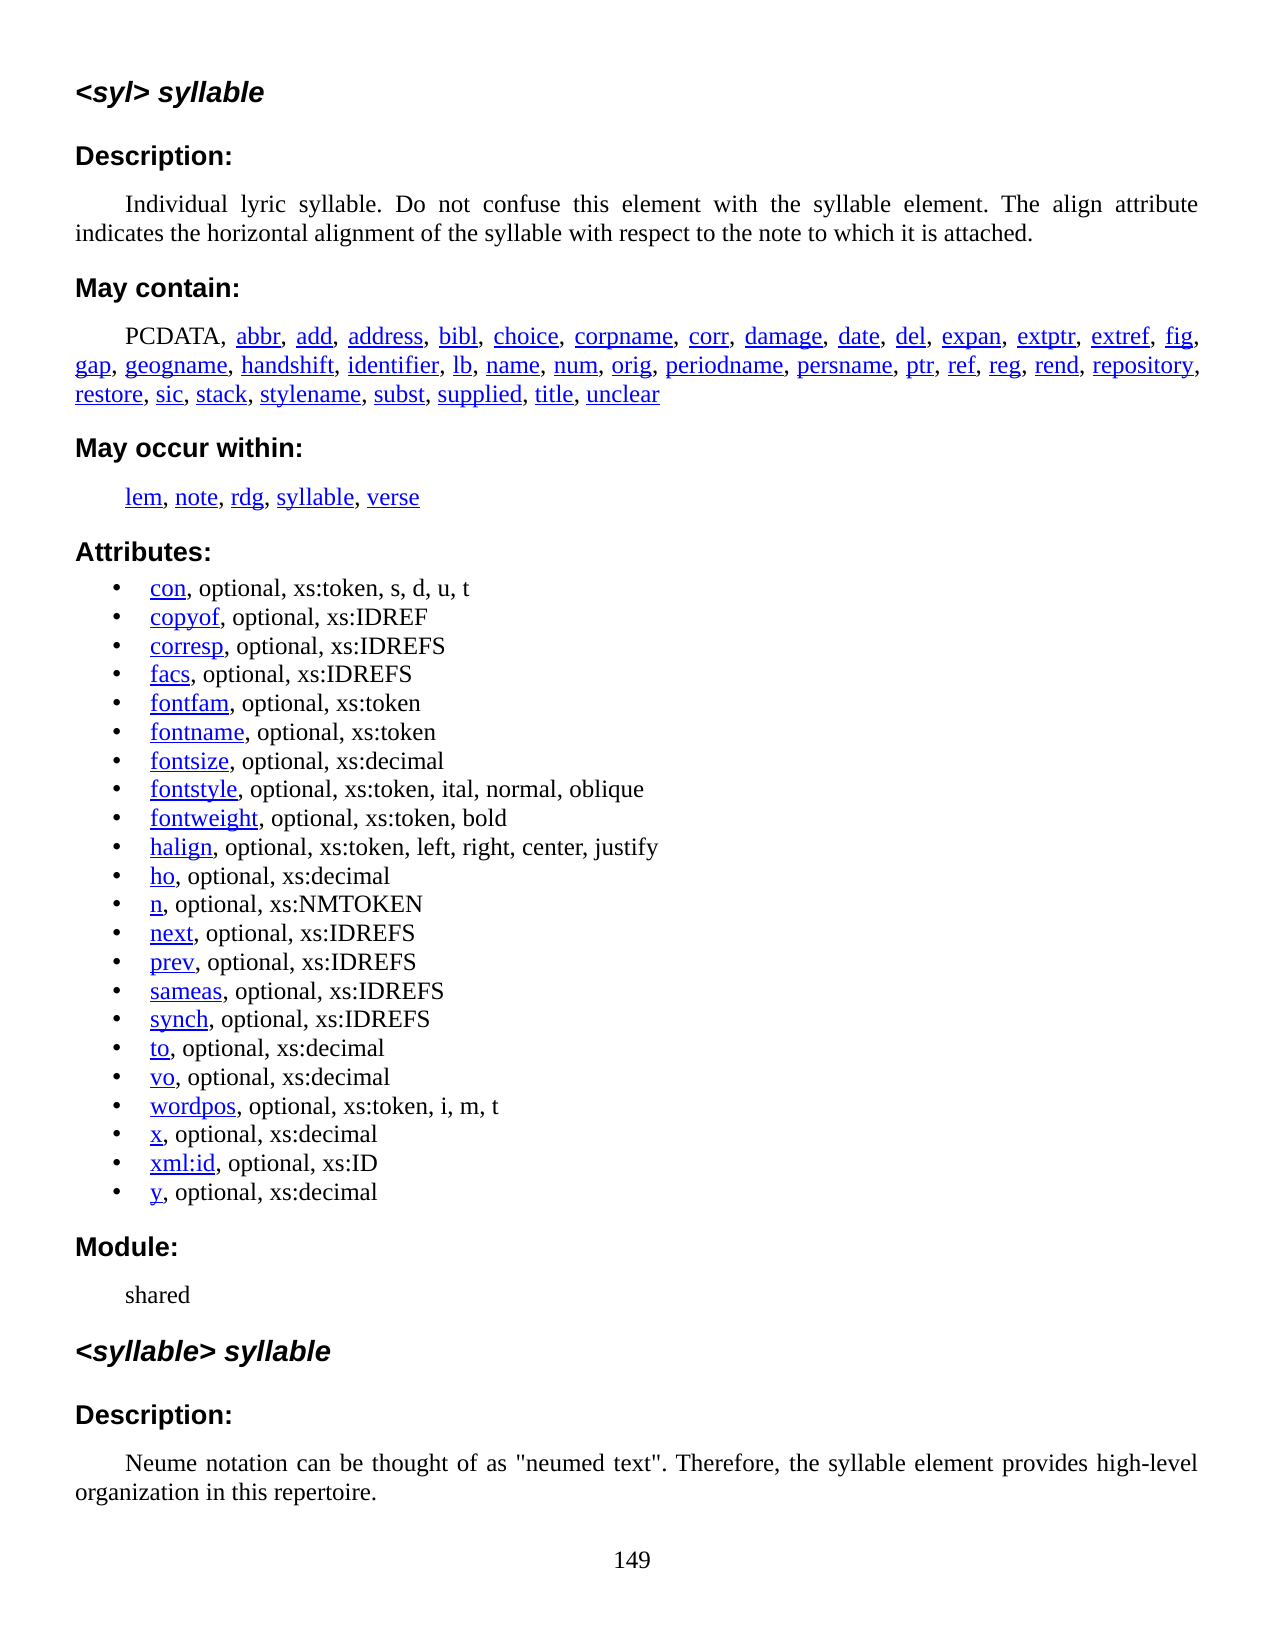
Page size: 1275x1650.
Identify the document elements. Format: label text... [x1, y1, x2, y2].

subtitle <syllable> syllable [75, 1334, 1200, 1367]
list con, optional, xs:token, s, d, u, t [112, 573, 1200, 602]
list copyof, optional, xs:IDREF [112, 602, 1200, 631]
list facs, optional, xs:IDREFS [112, 659, 1200, 688]
text lem, note, rdg, syllable, verse [75, 482, 1200, 511]
text shared [75, 1280, 1200, 1309]
list ho, optional, xs:decimal [112, 861, 1200, 889]
list fontweight, optional, xs:token, bold [112, 803, 1200, 832]
list fontstyle, optional, xs:token, ital, normal, oblique [112, 774, 1200, 803]
list sameas, optional, xs:IDREFS [112, 976, 1200, 1004]
list next, optional, xs:IDREFS [112, 918, 1200, 947]
subtitle Description: [75, 140, 1200, 171]
text Neume notation can be thought of as "neumed text". Therefore, the syllable element provides high-level organization in this repertoire. [75, 1448, 1200, 1506]
text PCDATA, abbr, add, address, bibl, choice, corpname, corr, damage, date, del, expan, extptr, extref, fig, gap, geogname, handshift, identifier, lb, name, num, orig, periodname, persname, ptr, ref, reg, rend, repository, restore, sic, stack, stylename, subst, supplied, title, unclear [75, 321, 1200, 407]
list prev, optional, xs:IDREFS [112, 947, 1200, 976]
list fontfam, optional, xs:token [112, 688, 1200, 717]
list wordpos, optional, xs:token, i, m, t [112, 1091, 1200, 1119]
list x, optional, xs:decimal [112, 1119, 1200, 1148]
subtitle <syl> syllable [75, 75, 1200, 108]
list y, optional, xs:decimal [112, 1177, 1200, 1206]
list to, optional, xs:decimal [112, 1033, 1200, 1062]
subtitle Attributes: [75, 536, 1200, 567]
subtitle Description: [75, 1399, 1200, 1430]
subtitle Module: [75, 1231, 1200, 1262]
list synch, optional, xs:IDREFS [112, 1004, 1200, 1033]
list fontsize, optional, xs:decimal [112, 746, 1200, 774]
list xml:id, optional, xs:ID [112, 1148, 1200, 1177]
list fontname, optional, xs:token [112, 717, 1200, 746]
list vo, optional, xs:decimal [112, 1062, 1200, 1091]
subtitle May contain: [75, 272, 1200, 303]
text Individual lyric syllable. Do not confuse this element with the syllable element. The align attribute indicates the horizontal alignment of the syllable with respect to the note to which it is attached. [75, 189, 1200, 247]
subtitle May occur within: [75, 432, 1200, 464]
list n, optional, xs:NMTOKEN [112, 889, 1200, 918]
list halign, optional, xs:token, left, right, center, justify [112, 832, 1200, 861]
list corresp, optional, xs:IDREFS [112, 631, 1200, 659]
